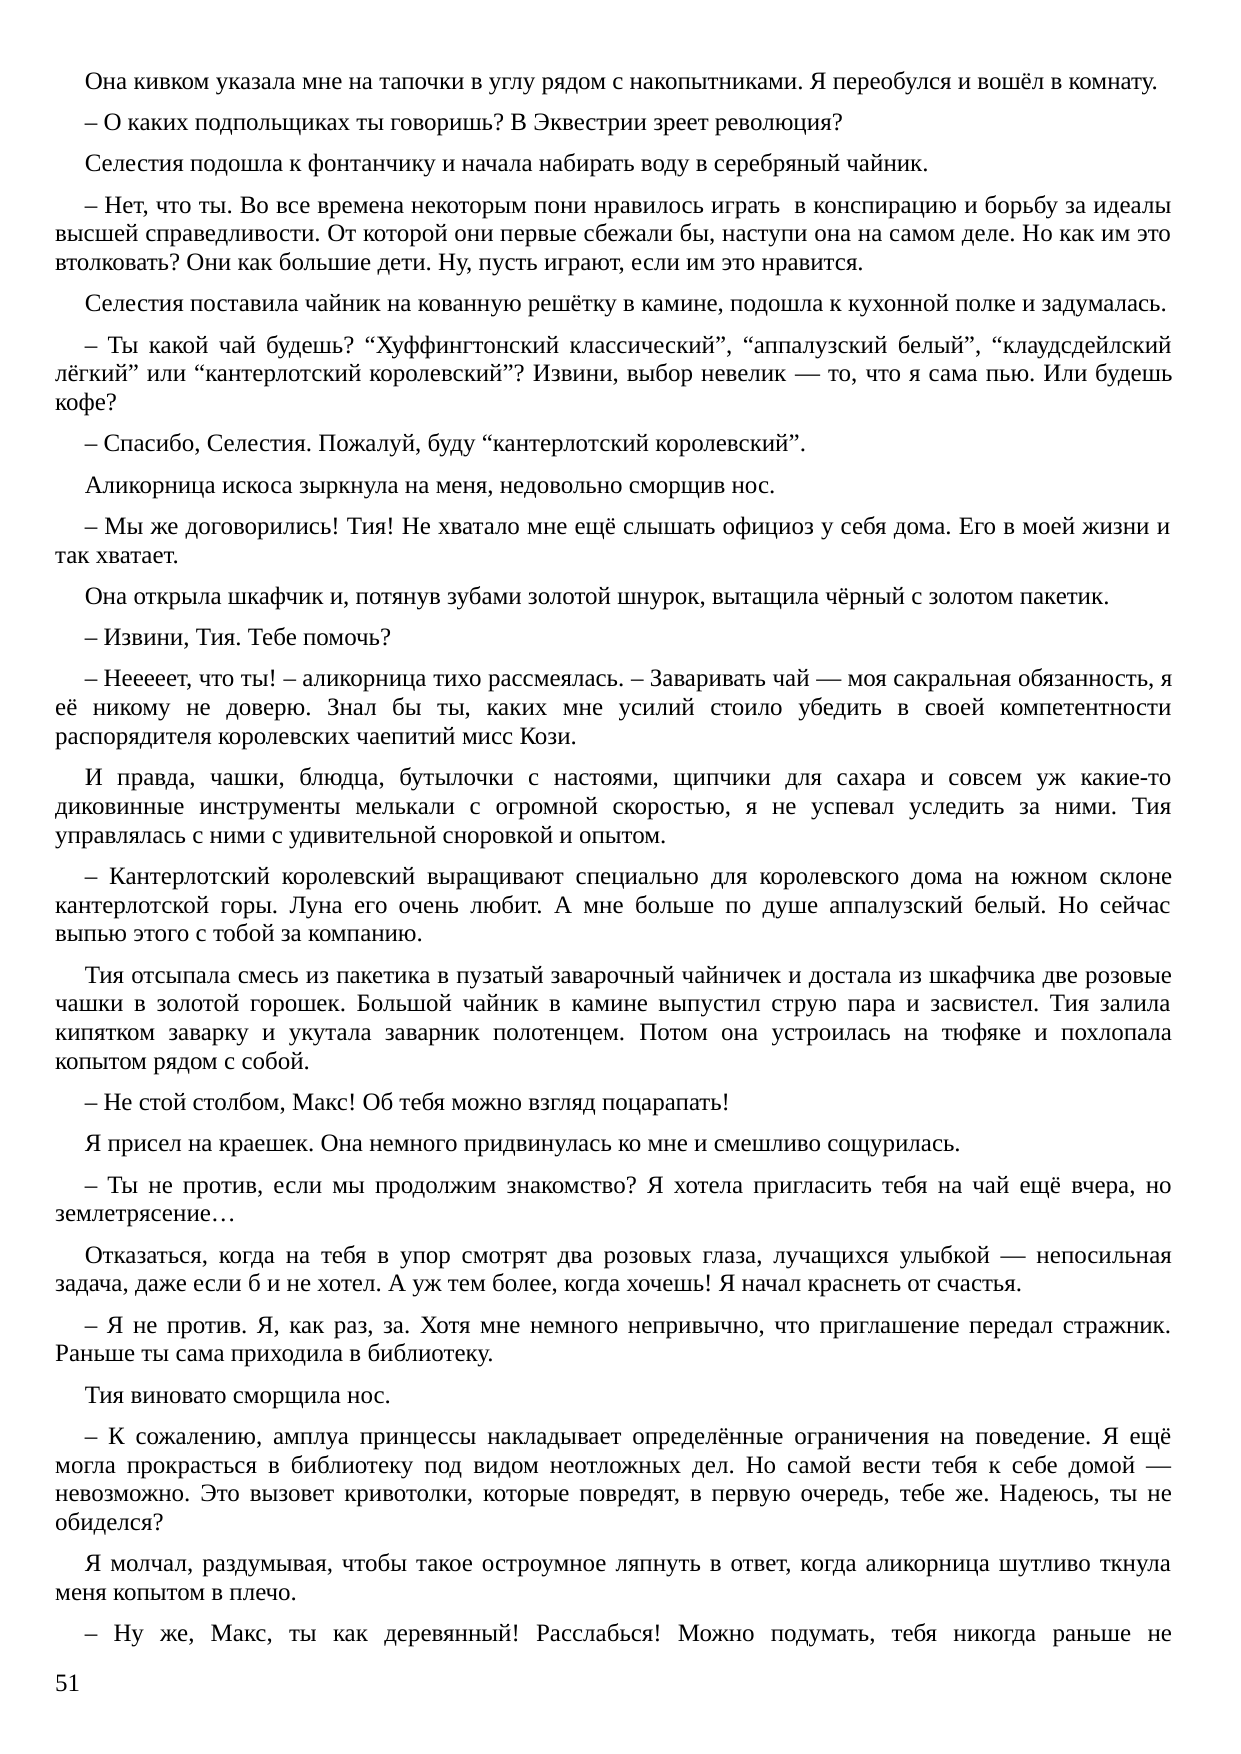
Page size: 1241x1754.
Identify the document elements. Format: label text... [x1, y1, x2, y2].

text – Спасибо, Селестия. Пожалуй, буду “кантерлотский королевский”. [55, 428, 1173, 457]
text Аликорница искоса зыркнула на меня, недовольно сморщив нос. [55, 470, 1173, 498]
text Я присел на краешек. Она немного придвинулась ко мне и смешливо сощурилась. [55, 1128, 1173, 1157]
text Тия виновато сморщила нос. [55, 1380, 1173, 1408]
text – Кантерлотский королевский выращивают специально для королевского дома на южном склоне кантерлотской горы. Луна его очень любит. А мне больше по душе аппалузский белый. Но сейчас выпью этого с тобой за компанию. [55, 861, 1173, 947]
text – Не стой столбом, Макс! Об тебя можно взгляд поцарапать! [55, 1087, 1173, 1116]
text Она открыла шкафчик и, потянув зубами золотой шнурок, вытащила чёрный с золотом пакетик. [55, 581, 1173, 610]
text – Ты не против, если мы продолжим знакомство? Я хотела пригласить тебя на чай ещё вчера, но землетрясение… [55, 1170, 1173, 1227]
text Селестия поставила чайник на кованную решётку в камине, подошла к кухонной полке и задумалась. [55, 288, 1173, 317]
text – Ну же, Макс, ты как деревянный! Расслабься! Можно подумать, тебя никогда раньше не [55, 1618, 1173, 1647]
text – Нет, что ты. Во все времена некоторым пони нравилось играть в конспирацию и борьбу за идеалы высшей справедливости. От которой они первые сбежали бы, наступи она на самом деле. Но как им это втолковать? Они как большие дети. Ну, пусть играют, если им это нравится. [55, 190, 1173, 276]
text – К сожалению, амплуа принцессы накладывает определённые ограничения на поведение. Я ещё могла прокрасться в библиотеку под видом неотложных дел. Но самой вести тебя к себе домой — невозможно. Это вызовет кривотолки, которые повредят, в первую очередь, тебе же. Надеюсь, ты не обиделся? [55, 1421, 1173, 1536]
text – Мы же договорились! Тия! Не хватало мне ещё слышать официоз у себя дома. Его в моей жизни и так хватает. [55, 511, 1173, 568]
text Тия отсыпала смесь из пакетика в пузатый заварочный чайничек и достала из шкафчика две розовые чашки в золотой горошек. Большой чайник в камине выпустил струю пара и засвистел. Тия залила кипятком заварку и укутала заварник полотенцем. Потом она устроилась на тюфяке и похлопала копытом рядом с собой. [55, 960, 1173, 1075]
text И правда, чашки, блюдца, бутылочки с настоями, щипчики для сахара и совсем уж какие-то диковинные инструменты мелькали с огромной скоростью, я не успевал уследить за ними. Тия управлялась с ними с удивительной сноровкой и опытом. [55, 762, 1173, 848]
text Я молчал, раздумывая, чтобы такое остроумное ляпнуть в ответ, когда аликорница шутливо ткнула меня копытом в плечо. [55, 1548, 1173, 1606]
text Селестия подошла к фонтанчику и начала набирать воду в серебряный чайник. [55, 148, 1173, 177]
text Она кивком указала мне на тапочки в углу рядом с накопытниками. Я переобулся и вошёл в комнату. [55, 66, 1173, 95]
text – Ты какой чай будешь? “Хуффингтонский классический”, “аппалузский белый”, “клаудсдейлский лёгкий” или “кантерлотский королевский”? Извини, выбор невелик — то, что я сама пью. Или будешь кофе? [55, 330, 1173, 416]
text Отказаться, когда на тебя в упор смотрят два розовых глаза, лучащихся улыбкой — непосильная задача, даже если б и не хотел. А уж тем более, когда хочешь! Я начал краснеть от счастья. [55, 1240, 1173, 1297]
text – О каких подпольщиках ты говоришь? В Эквестрии зреет революция? [55, 107, 1173, 136]
text – Нееееет, что ты! – аликорница тихо рассмеялась. – Заваривать чай — моя сакральная обязанность, я её никому не доверю. Знал бы ты, каких мне усилий стоило убедить в своей компетентности распорядителя королевских чаепитий мисс Кози. [55, 663, 1173, 750]
text – Я не против. Я, как раз, за. Хотя мне немного непривычно, что приглашение передал стражник. Раньше ты сама приходила в библиотеку. [55, 1310, 1173, 1367]
text – Извини, Тия. Тебе помочь? [55, 622, 1173, 651]
